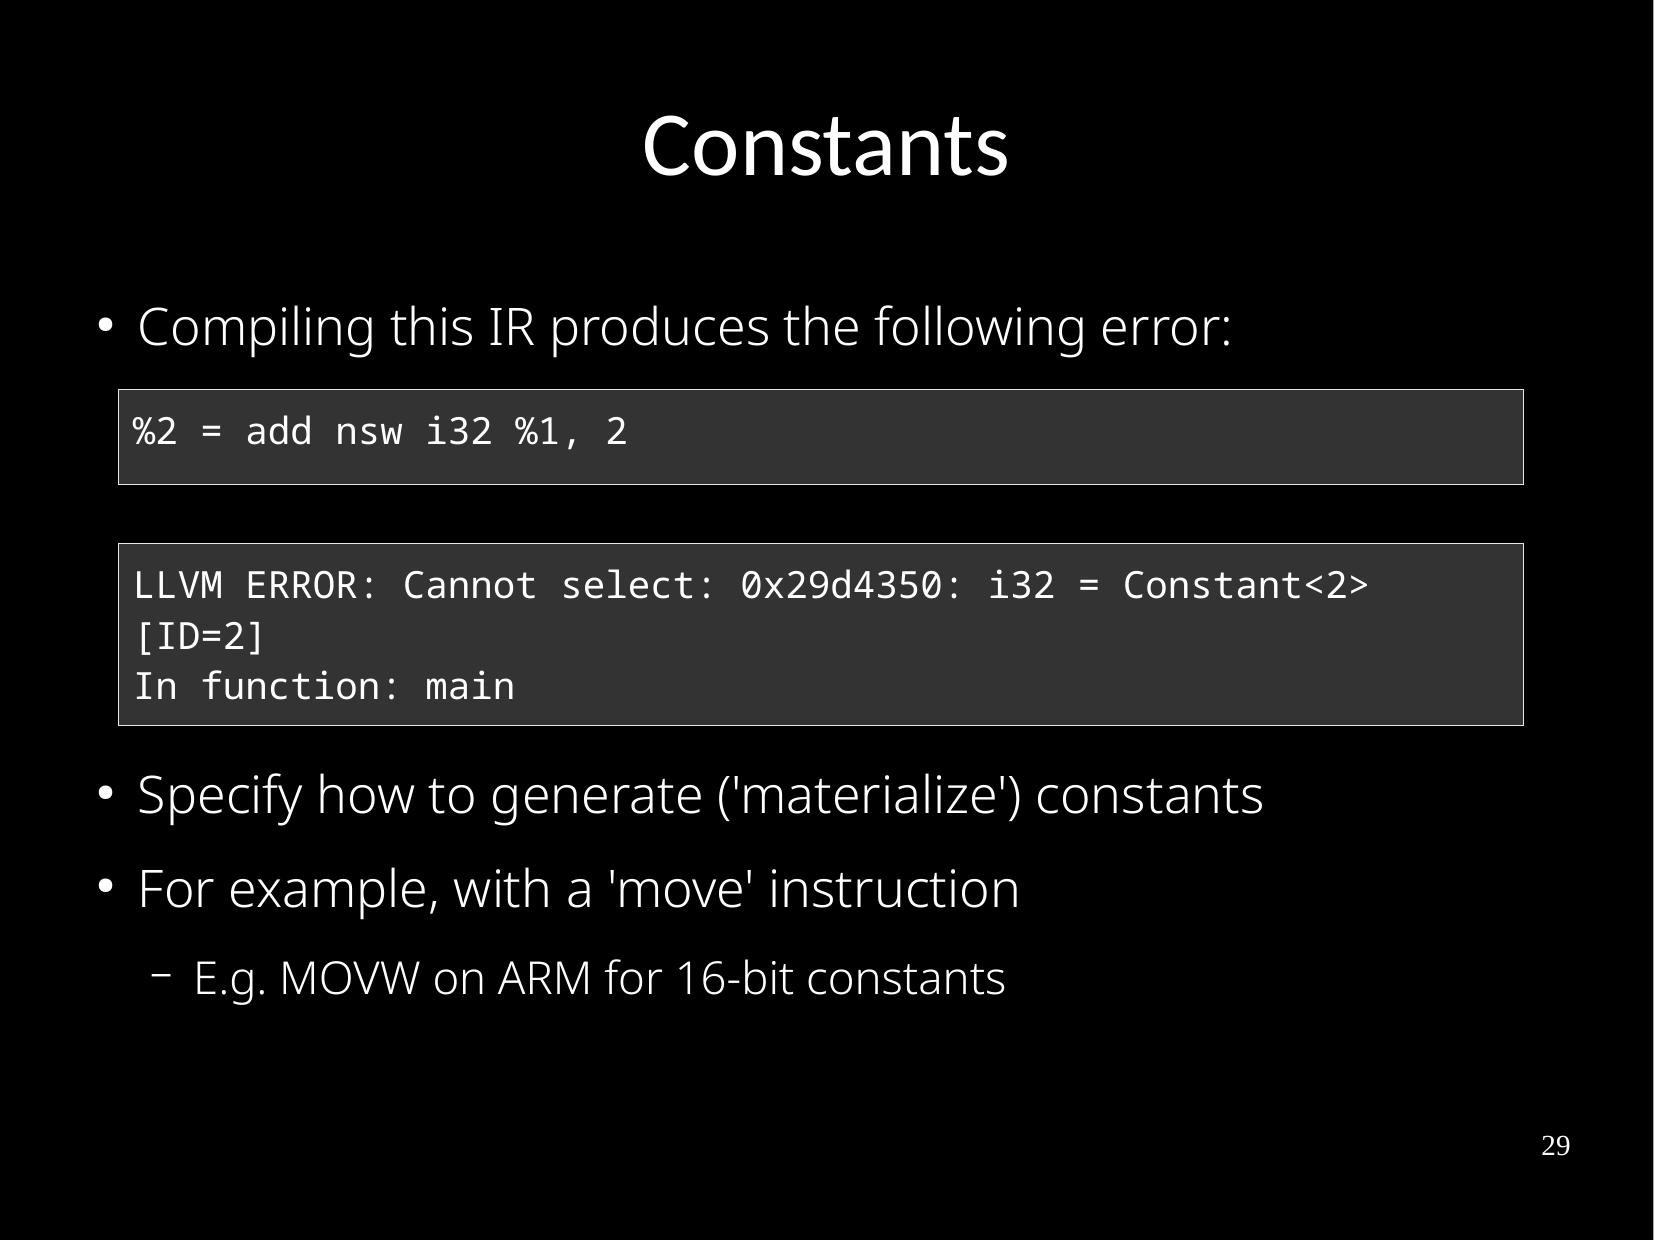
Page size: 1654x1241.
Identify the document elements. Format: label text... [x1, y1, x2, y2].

text_box LLVM ERROR: Cannot select: 0x29d4350: i32 = Constant<2> [ID=2] In function: main [118, 543, 1524, 686]
title Constants [82, 49, 1571, 257]
list Compiling this IR produces the following error: Specify how to generate ('materialize') constants For example, with a 'move' instruction E.g. MOVW on ARM for 16-bit constants [82, 290, 1571, 1010]
text_box %2 = add nsw i32 %1, 2 [118, 389, 1524, 485]
